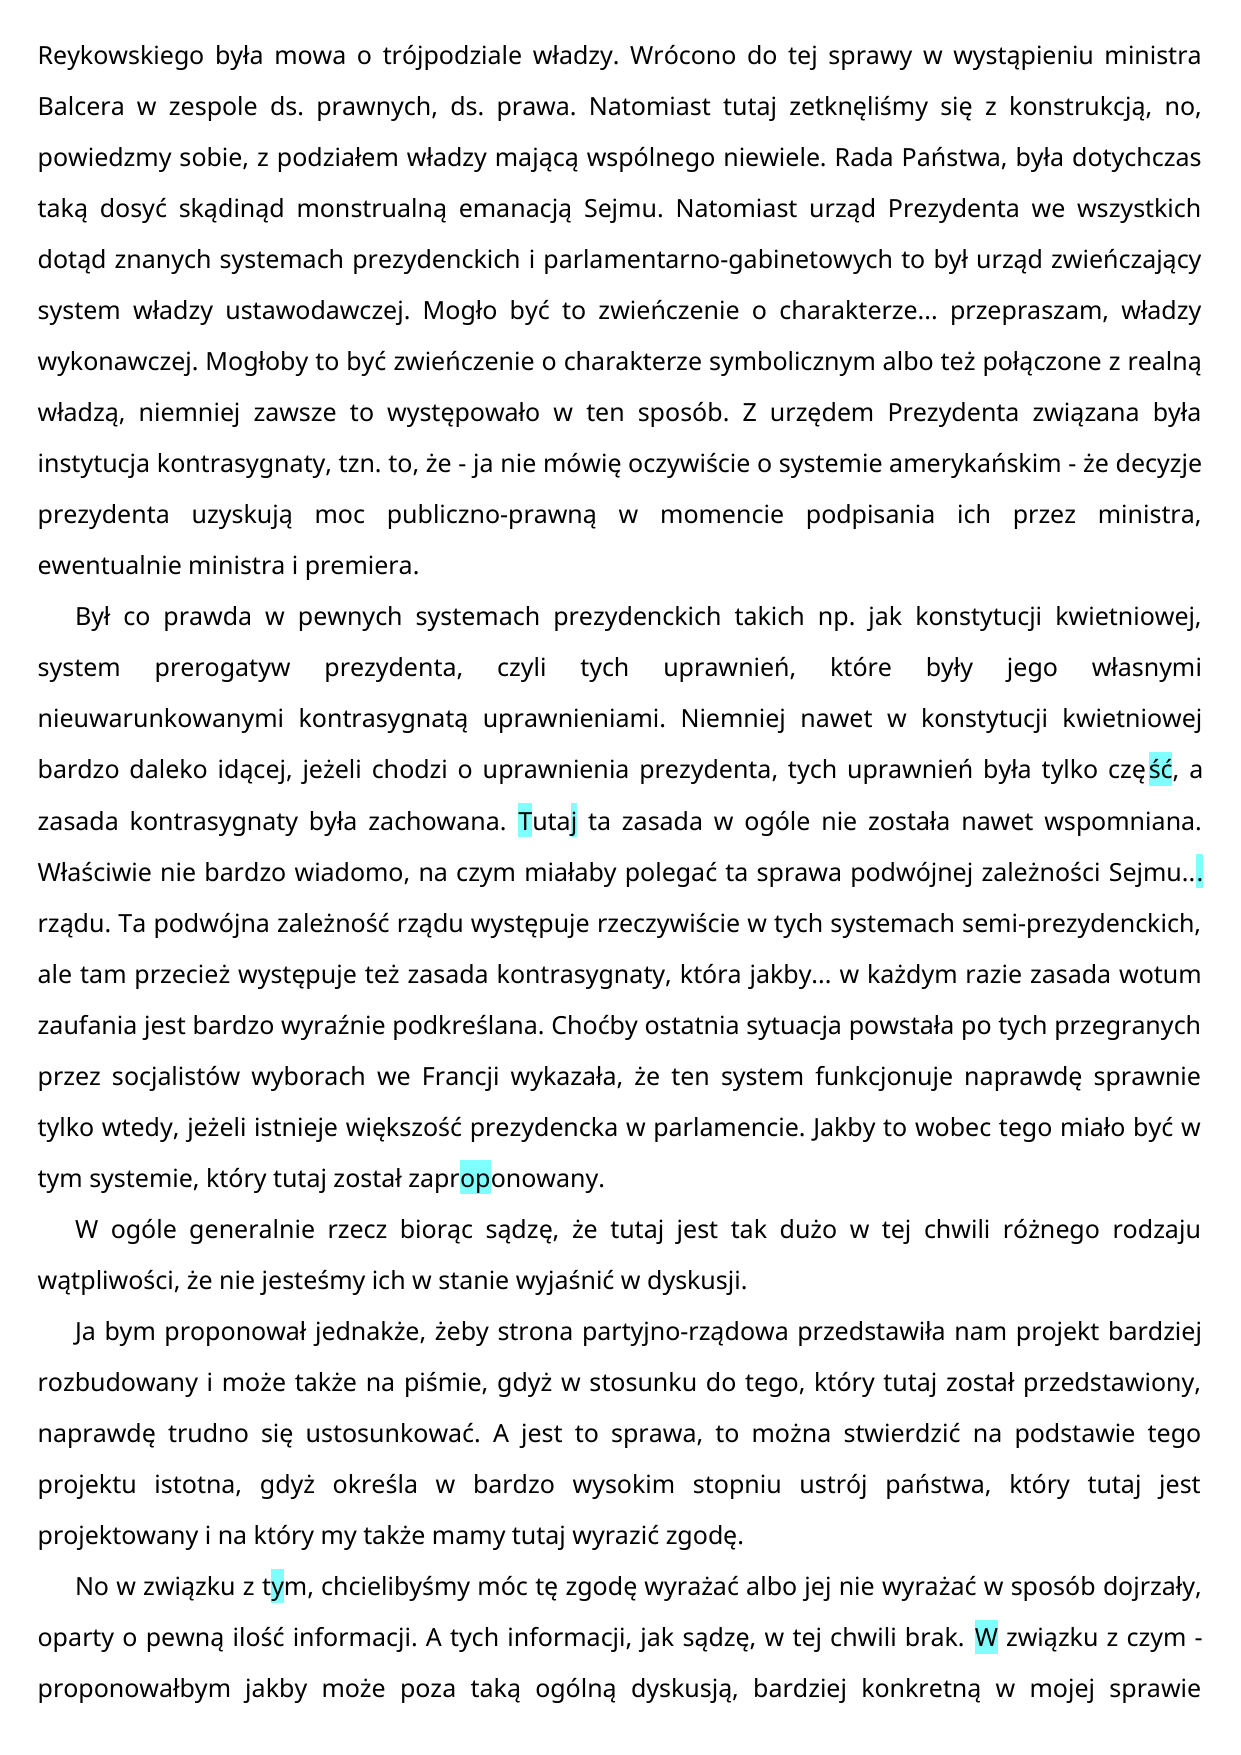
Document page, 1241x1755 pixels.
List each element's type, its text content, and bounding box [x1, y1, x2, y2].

text Ja bym proponował jednakże, żeby strona partyjno-rządowa przedstawiła nam projekt bardziej rozbudowany i może także na piśmie, gdyż w stosunku do tego, który tutaj został przedstawiony, naprawdę trudno się ustosunkować. A jest to sprawa, to można stwierdzić na podstawie tego projektu istotna, gdyż określa w bardzo wysokim stopniu ustrój państwa, który tutaj jest projektowany i na który my także mamy tutaj wyrazić zgodę. [37, 1313, 1203, 1552]
text No w związku z tym, chcielibyśmy móc tę zgodę wyrażać albo jej nie wyrażać w sposób dojrzały, oparty o pewną ilość informacji. A tych informacji, jak sądzę, w tej chwili brak. W związku z czym - proponowałbym jakby może poza taką ogólną dyskusją, bardziej konkretną w mojej sprawie [37, 1569, 1203, 1705]
text Reykowskiego była mowa o trójpodziale władzy. Wrócono do tej sprawy w wystąpieniu ministra Balcera w zespole ds. prawnych, ds. prawa. Natomiast tutaj zetknęliśmy się z konstrukcją, no, powiedzmy sobie, z podziałem władzy mającą wspólnego niewiele. Rada Państwa, była dotychczas taką dosyć skądinąd monstrualną emanacją Sejmu. Natomiast urząd Prezydenta we wszystkich dotąd znanych systemach prezydenckich i parlamentarno-gabinetowych to był urząd zwieńczający system władzy ustawodawczej. Mogło być to zwieńczenie o charakterze... przepraszam, władzy wykonawczej. Mogłoby to być zwieńczenie o charakterze symbolicznym albo też połączone z realną władzą, niemniej zawsze to występowało w ten sposób. Z urzędem Prezydenta związana była instytucja kontrasygnaty, tzn. to, że - ja nie mówię oczywiście o systemie amerykańskim - że decyzje prezydenta uzyskują moc publiczno-prawną w momencie podpisania ich przez ministra, ewentualnie ministra i premiera. [37, 37, 1203, 582]
text W ogóle generalnie rzecz biorąc sądzę, że tutaj jest tak dużo w tej chwili różnego rodzaju wątpliwości, że nie jesteśmy ich w stanie wyjaśnić w dyskusji. [37, 1211, 1203, 1297]
text Był co prawda w pewnych systemach prezydenckich takich np. jak konstytucji kwietniowej, system prerogatyw prezydenta, czyli tych uprawnień, które były jego własnymi nieuwarunkowanymi kontrasygnatą uprawnieniami. Niemniej nawet w konstytucji kwietniowej bardzo daleko idącej, jeżeli chodzi o uprawnienia prezydenta, tych uprawnień była tylko część, a zasada kontrasygnaty była zachowana. Tutaj ta zasada w ogóle nie została nawet wspomniana. Właściwie nie bardzo wiadomo, na czym miałaby polegać ta sprawa podwójnej zależności Sejmu... rządu. Ta podwójna zależność rządu występuje rzeczywiście w tych systemach semi-prezydenckich, ale tam przecież występuje też zasada kontrasygnaty, która jakby... w każdym razie zasada wotum zaufania jest bardzo wyraźnie podkreślana. Choćby ostatnia sytuacja powstała po tych przegranych przez socjalistów wyborach we Francji wykazała, że ten system funkcjonuje naprawdę sprawnie tylko wtedy, jeżeli istnieje większość prezydencka w parlamencie. Jakby to wobec tego miało być w tym systemie, który tutaj został zaproponowany. [37, 599, 1203, 1194]
